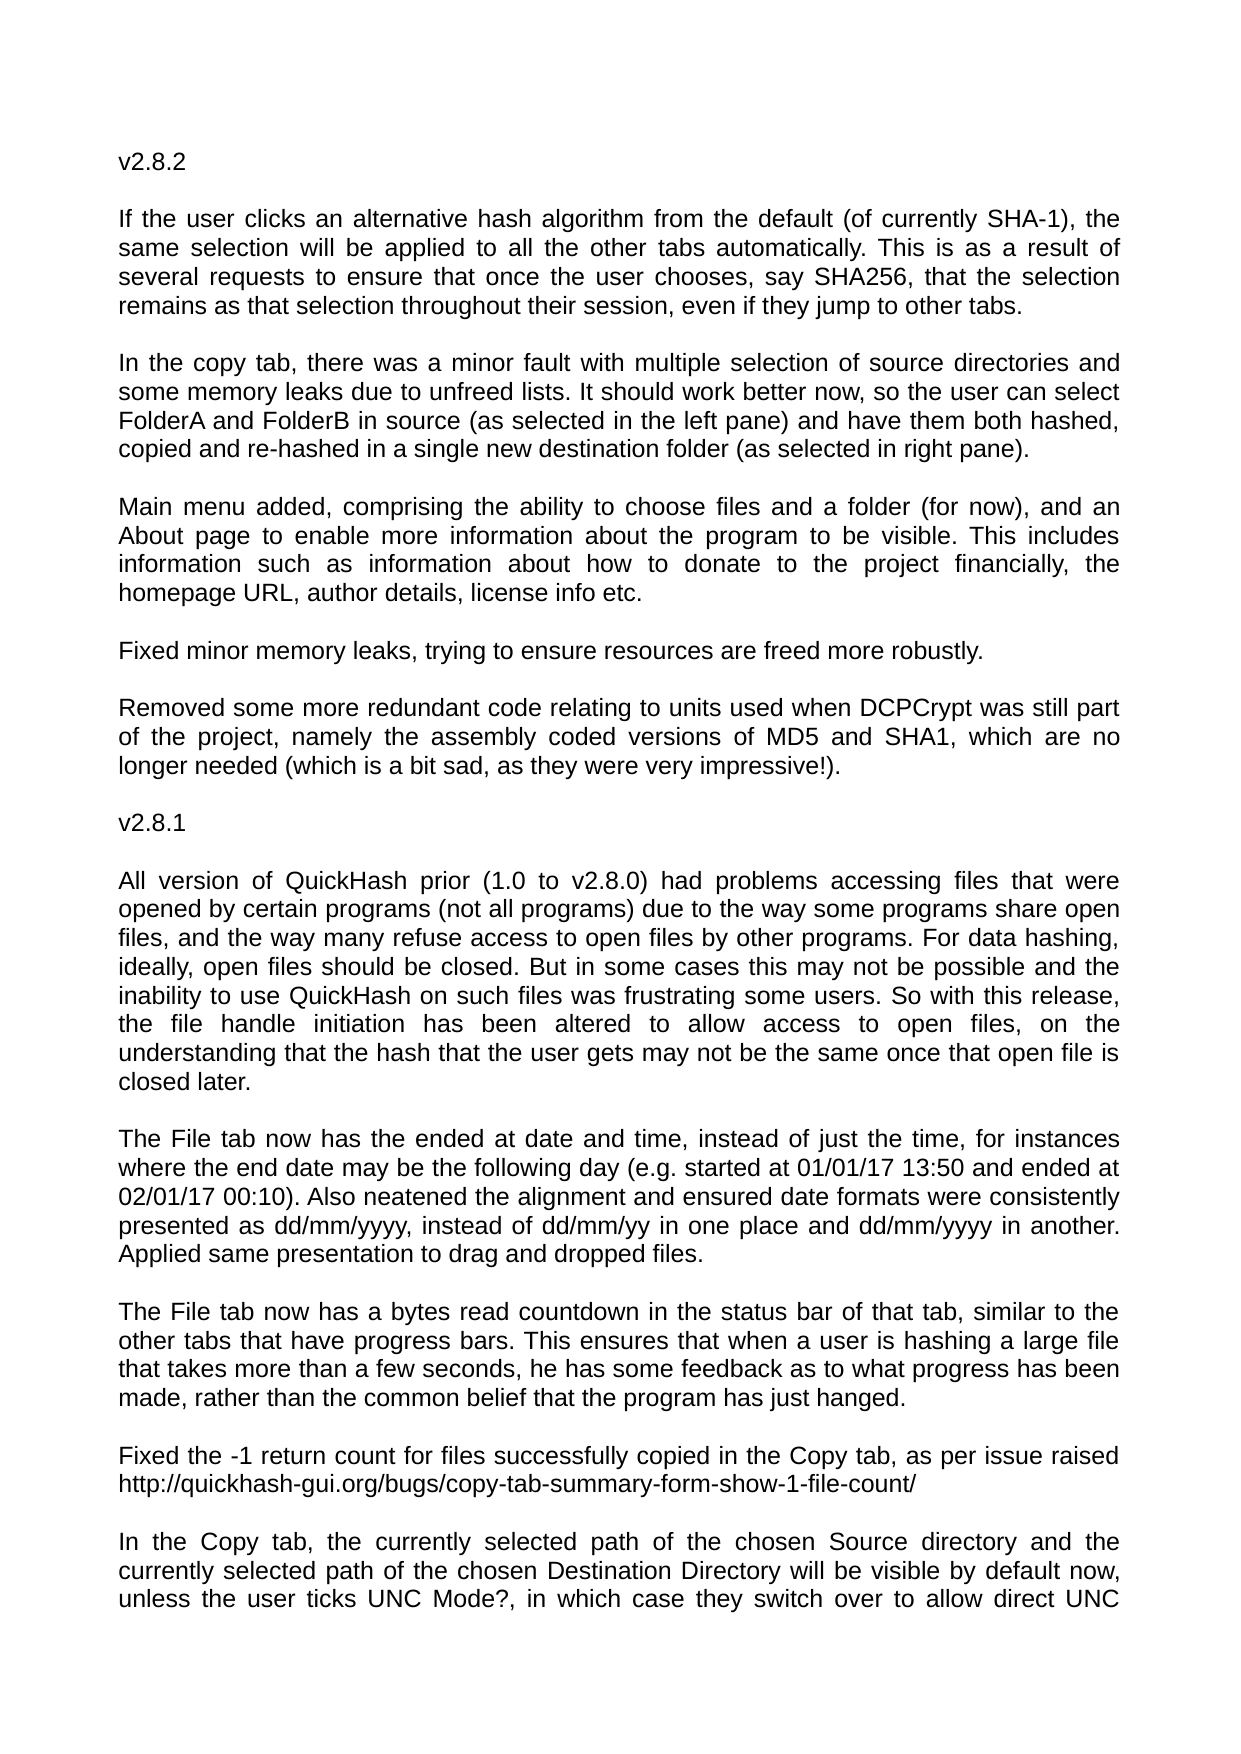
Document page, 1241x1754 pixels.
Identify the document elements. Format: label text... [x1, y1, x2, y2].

text Main menu added, comprising the ability to choose files and a folder (for now), and an About page to enable more information about the program to be visible. This includes information such as information about how to donate to the project financially, the homepage URL, author details, license info etc. [118, 492, 1122, 607]
text Fixed the -1 return count for files successfully copied in the Copy tab, as per issue raised http://quickhash-gui.org/bugs/copy-tab-summary-form-show-1-file-count/ [118, 1441, 1122, 1498]
text v2.8.1 [118, 808, 1122, 837]
text Fixed minor memory leaks, trying to ensure resources are freed more robustly. [118, 636, 1122, 664]
text Removed some more redundant code relating to units used when DCPCrypt was still part of the project, namely the assembly coded versions of MD5 and SHA1, which are no longer needed (which is a bit sad, as they were very impressive!). [118, 693, 1122, 779]
text If the user clicks an alternative hash algorithm from the default (of currently SHA-1), the same selection will be applied to all the other tabs automatically. This is as a result of several requests to ensure that once the user chooses, say SHA256, that the selection remains as that selection throughout their session, even if they jump to other tabs. [118, 204, 1122, 319]
text All version of QuickHash prior (1.0 to v2.8.0) had problems accessing files that were opened by certain programs (not all programs) due to the way some programs share open files, and the way many refuse access to open files by other programs. For data hashing, ideally, open files should be closed. But in some cases this may not be possible and the inability to use QuickHash on such files was frustrating some users. So with this release, the file handle initiation has been altered to allow access to open files, on the understanding that the hash that the user gets may not be the same once that open file is closed later. [118, 866, 1122, 1096]
text The File tab now has the ended at date and time, instead of just the time, for instances where the end date may be the following day (e.g. started at 01/01/17 13:50 and ended at 02/01/17 00:10). Also neatened the alignment and ensured date formats were consistently presented as dd/mm/yyyy, instead of dd/mm/yy in one place and dd/mm/yyyy in another. Applied same presentation to drag and dropped files. [118, 1124, 1122, 1268]
text The File tab now has a bytes read countdown in the status bar of that tab, similar to the other tabs that have progress bars. This ensures that when a user is hashing a large file that takes more than a few seconds, he has some feedback as to what progress has been made, rather than the common belief that the program has just hanged. [118, 1297, 1122, 1412]
text v2.8.2 [118, 147, 1122, 176]
text In the copy tab, there was a minor fault with multiple selection of source directories and some memory leaks due to unfreed lists. It should work better now, so the user can select FolderA and FolderB in source (as selected in the left pane) and have them both hashed, copied and re-hashed in a single new destination folder (as selected in right pane). [118, 348, 1122, 463]
text In the Copy tab, the currently selected path of the chosen Source directory and the currently selected path of the chosen Destination Directory will be visible by default now, unless the user ticks UNC Mode?, in which case they switch over to allow direct UNC [118, 1527, 1122, 1613]
